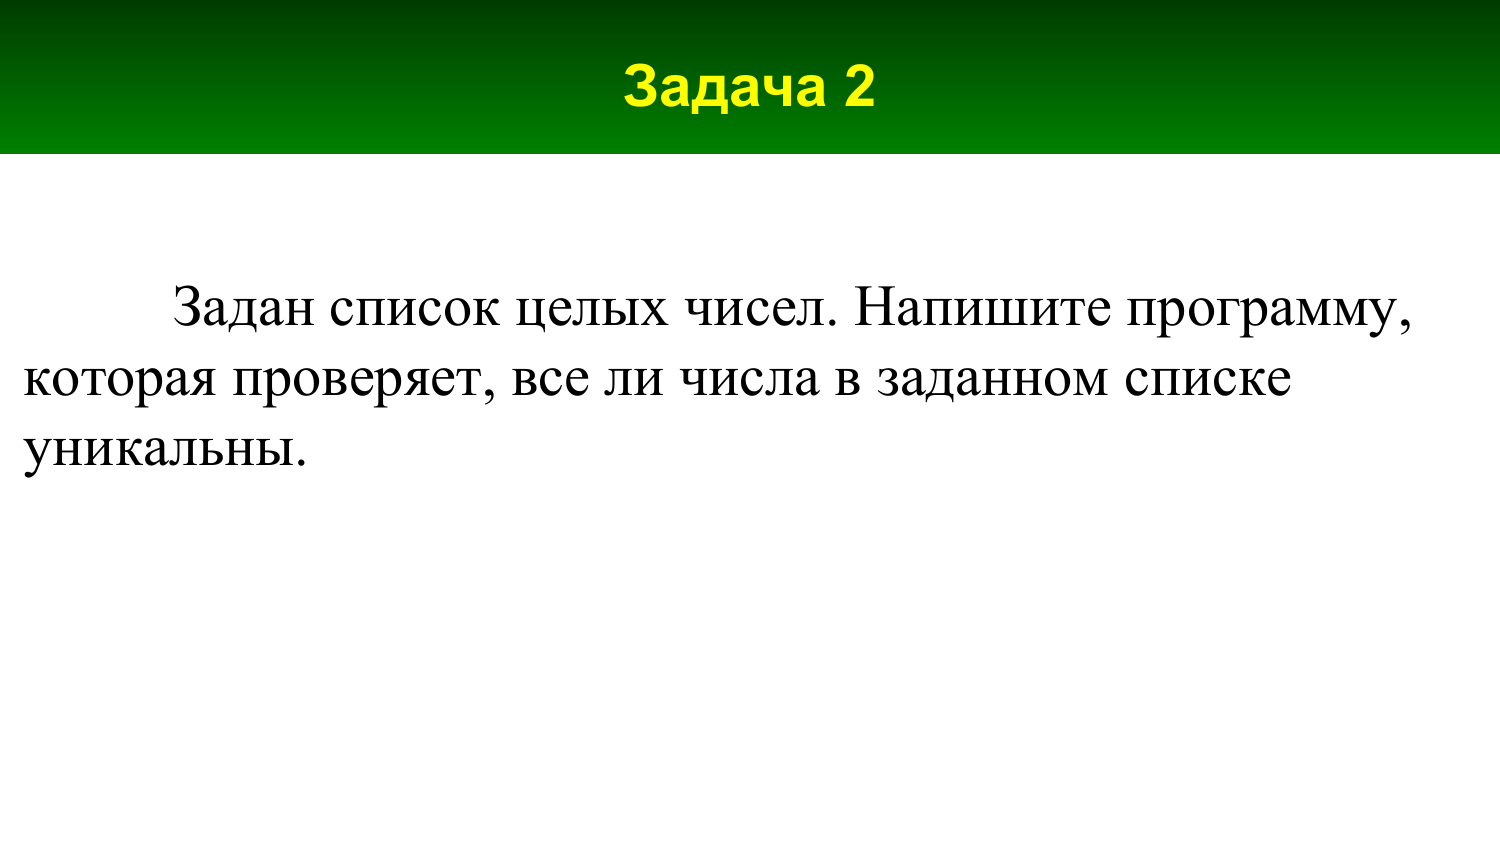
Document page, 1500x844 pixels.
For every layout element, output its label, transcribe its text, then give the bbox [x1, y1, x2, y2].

title Задача 2 [75, 11, 1426, 154]
text_box Задан список целых чисел. Напишите программу, которая проверяет, все ли числа в заданном списке уникальны. [23, 259, 1465, 575]
